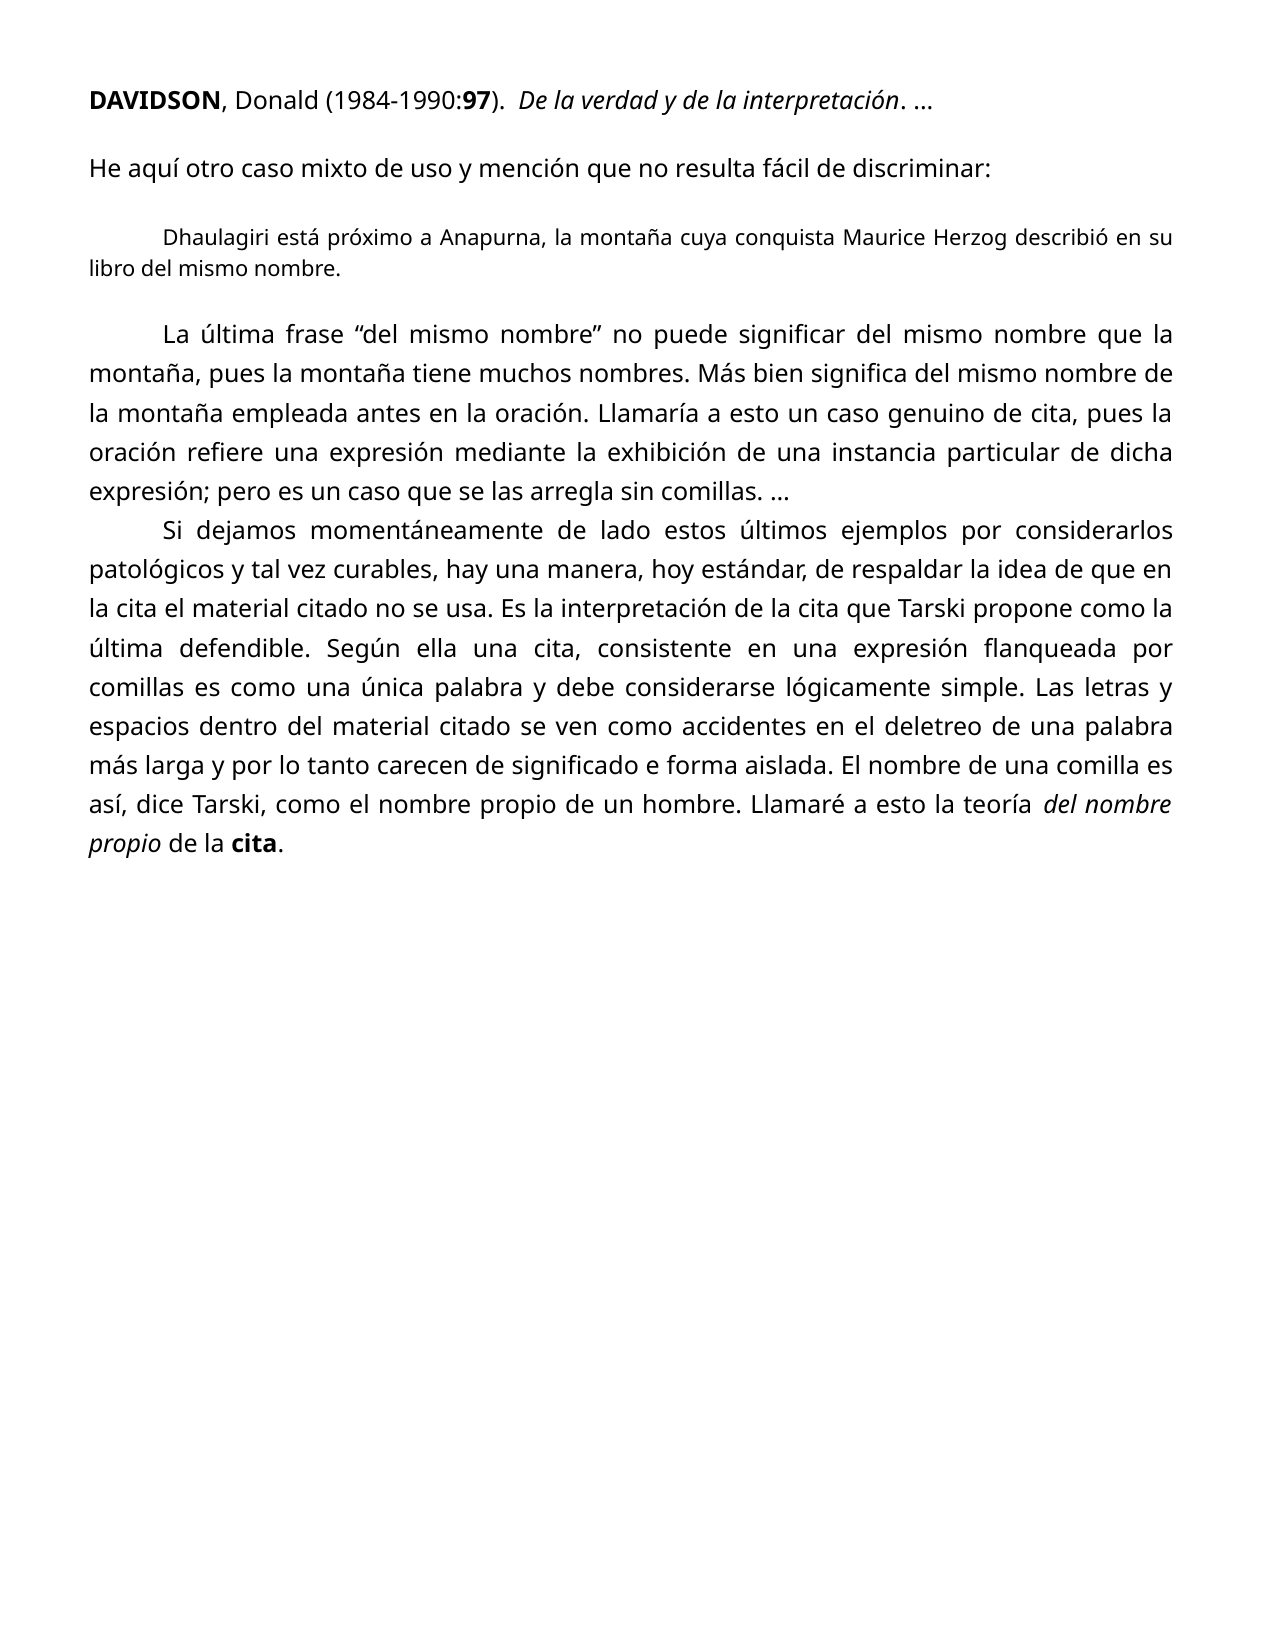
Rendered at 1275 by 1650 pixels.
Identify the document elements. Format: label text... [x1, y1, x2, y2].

text He aquí otro caso mixto de uso y mención que no resulta fácil de discriminar: [88, 151, 1174, 185]
text Dhaulagiri está próximo a Anapurna, la montaña cuya conquista Maurice Herzog describió en su libro del mismo nombre. [88, 219, 1174, 283]
text Si dejamos momentáneamente de lado estos últimos ejemplos por considerarlos patológicos y tal vez curables, hay una manera, hoy estándar, de respaldar la idea de que en la cita el material citado no se usa. Es la interpretación de la cita que Tarski propone como la última defendible. Según ella una cita, consistente en una expresión flanqueada por comillas es como una única palabra y debe considerarse lógicamente simple. Las letras y espacios dentro del material citado se ven como accidentes en el deletreo de una palabra más larga y por lo tanto carecen de significado e forma aislada. El nombre de una comilla es así, dice Tarski, como el nombre propio de un hombre. Llamaré a esto la teoría del nombre propio de la cita. [88, 513, 1174, 860]
text La última frase “del mismo nombre” no puede significar del mismo nombre que la montaña, pues la montaña tiene muchos nombres. Más bien significa del mismo nombre de la montaña empleada antes en la oración. Llamaría a esto un caso genuino de cita, pues la oración refiere una expresión mediante la exhibición de una instancia particular de dicha expresión; pero es un caso que se las arregla sin comillas. … [88, 317, 1174, 508]
text DAVIDSON, Donald (1984-1990:97). De la verdad y de la interpretación. ... [88, 83, 1174, 117]
